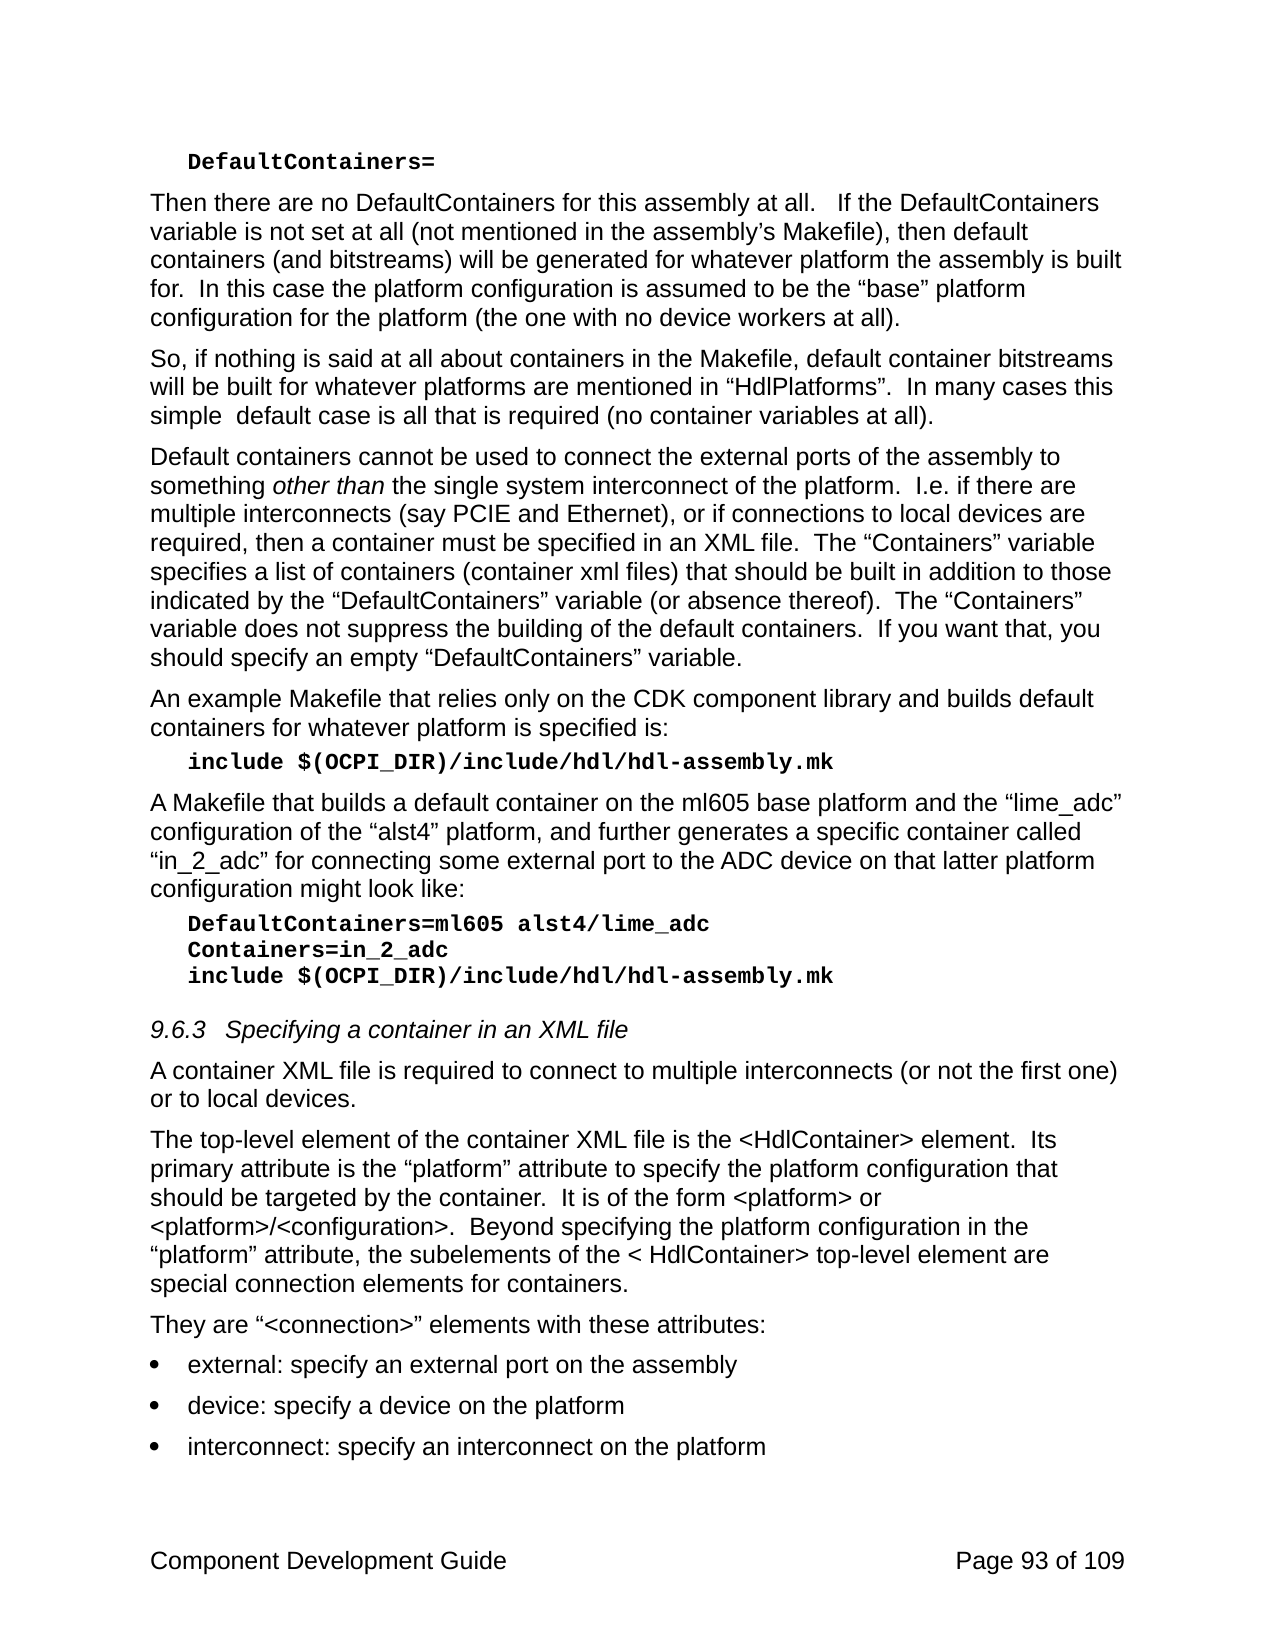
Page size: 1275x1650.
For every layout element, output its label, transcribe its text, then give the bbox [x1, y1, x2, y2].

list device: specify a device on the platform [150, 1391, 1125, 1420]
list external: specify an external port on the assembly [150, 1350, 1125, 1379]
list interconnect: specify an interconnect on the platform [150, 1432, 1125, 1461]
text Then there are no DefaultContainers for this assembly at all. If the DefaultContainers variable is not set at all (not mentioned in the assembly’s Makefile), then default containers (and bitstreams) will be generated for whatever platform the assembly is built for. In this case the platform configuration is assumed to be the “base” platform configuration for the platform (the one with no device workers at all). [150, 188, 1125, 332]
text Default containers cannot be used to connect the external ports of the assembly to something other than the single system interconnect of the platform. I.e. if there are multiple interconnects (say PCIE and Ethernet), or if connections to local devices are required, then a container must be specified in an XML file. The “Containers” variable specifies a list of containers (container xml files) that should be built in addition to those indicated by the “DefaultContainers” variable (or absence thereof). The “Containers” variable does not suppress the building of the default containers. If you want that, you should specify an empty “DefaultContainers” variable. [150, 442, 1125, 672]
text DefaultContainers= [187, 150, 1125, 176]
text DefaultContainers=ml605 alst4/lime_adc Containers=in_2_adc include $(OCPI_DIR)/include/hdl/hdl-assembly.mk [187, 912, 1125, 990]
text So, if nothing is said at all about containers in the Makefile, default container bitstreams will be built for whatever platforms are mentioned in “HdlPlatforms”. In many cases this simple default case is all that is required (no container variables at all). [150, 344, 1125, 430]
text An example Makefile that relies only on the CDK component library and builds default containers for whatever platform is specified is: [150, 684, 1125, 741]
text They are “<connection>” elements with these attributes: [150, 1310, 1125, 1338]
text The top-level element of the container XML file is the <HdlContainer> element. Its primary attribute is the “platform” attribute to specify the platform configuration that should be targeted by the container. It is of the form <platform> or <platform>/<configuration>. Beyond specifying the platform configuration in the “platform” attribute, the subelements of the < HdlContainer> top-level element are special connection elements for containers. [150, 1125, 1125, 1298]
text A container XML file is required to connect to multiple interconnects (or not the first one) or to local devices. [150, 1056, 1125, 1113]
text A Makefile that builds a default container on the ml605 base platform and the “lime_adc” configuration of the “alst4” platform, and further generates a specific container called “in_2_adc” for connecting some external port to the ADC device on that latter platform configuration might look like: [150, 788, 1125, 903]
text include $(OCPI_DIR)/include/hdl/hdl-assembly.mk [187, 750, 1125, 776]
subtitle Specifying a container in an XML file [150, 1015, 1125, 1044]
